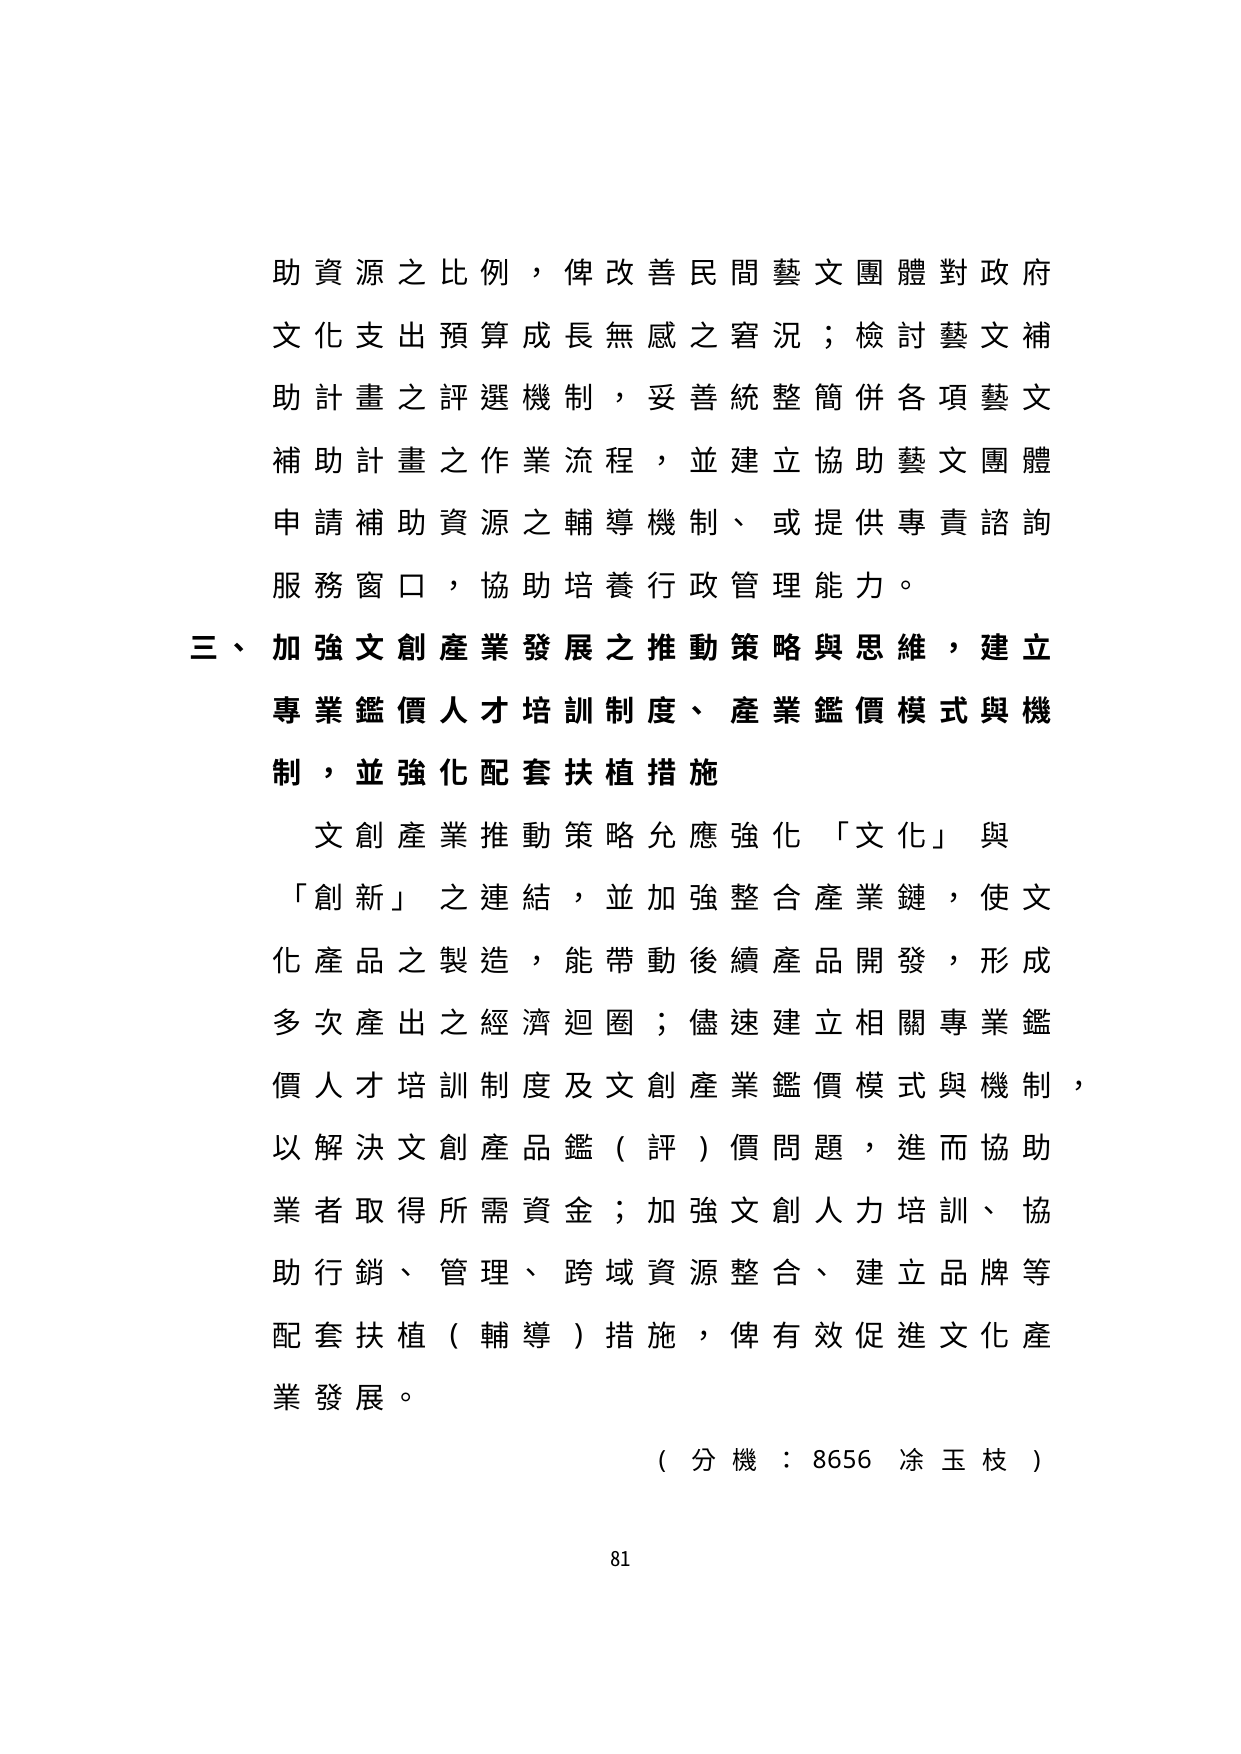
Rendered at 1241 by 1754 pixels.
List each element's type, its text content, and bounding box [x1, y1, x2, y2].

text (分機：8656 凃玉枝) [183, 1417, 1058, 1479]
text 三、加強文創產業發展之推動策略與思維，建立專業鑑價人才培訓制度、產業鑑價模式與機制，並強化配套扶植措施 [183, 604, 1058, 792]
text 文創產業推動策略允應強化「文化」與「創新」之連結，並加強整合產業鏈，使文化產品之製造，能帶動後續產品開發，形成多次產出之經濟迴圈；儘速建立相關專業鑑價人才培訓制度及文創產業鑑價模式與機制，以解決文創產品鑑(評)價問題，進而協助業者取得所需資金；加強文創人力培訓、協助行銷、管理、跨域資源整合、建立品牌等配套扶植(輔導)措施，俾有效促進文化產業發展。 [242, 792, 1058, 1417]
text 助資源之比例，俾改善民間藝文團體對政府文化支出預算成長無感之窘況；檢討藝文補助計畫之評選機制，妥善統整簡併各項藝文補助計畫之作業流程，並建立協助藝文團體申請補助資源之輔導機制、或提供專責諮詢服務窗口，協助培養行政管理能力。 [242, 229, 1058, 604]
